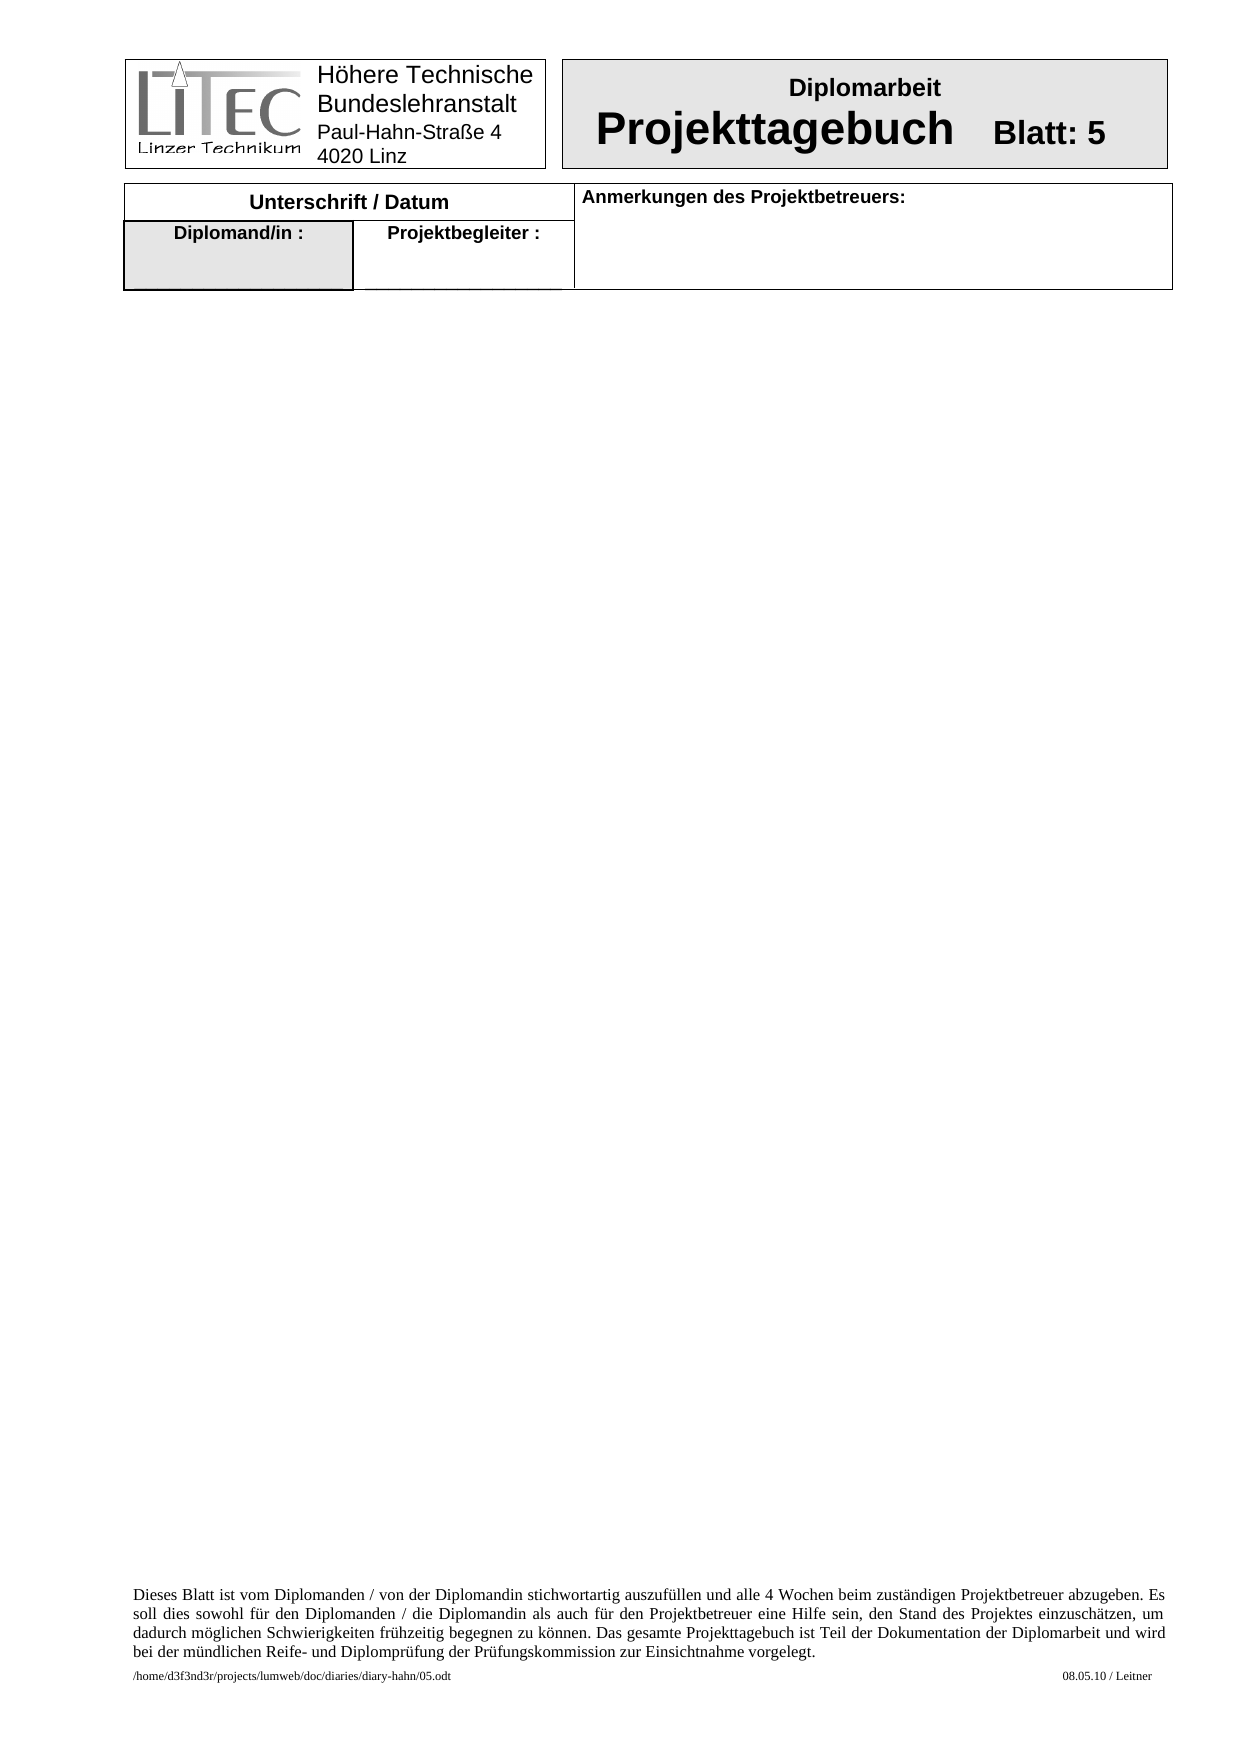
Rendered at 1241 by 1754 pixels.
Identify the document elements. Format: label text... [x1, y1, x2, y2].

table_header Anmerkungen des Projektbetreuers: [574, 184, 1172, 289]
table_header Unterschrift / Datum [125, 184, 574, 220]
table_cell Diplomand/in : __________________ [125, 222, 352, 289]
table_cell Projektbegleiter : _________________ [354, 221, 574, 289]
